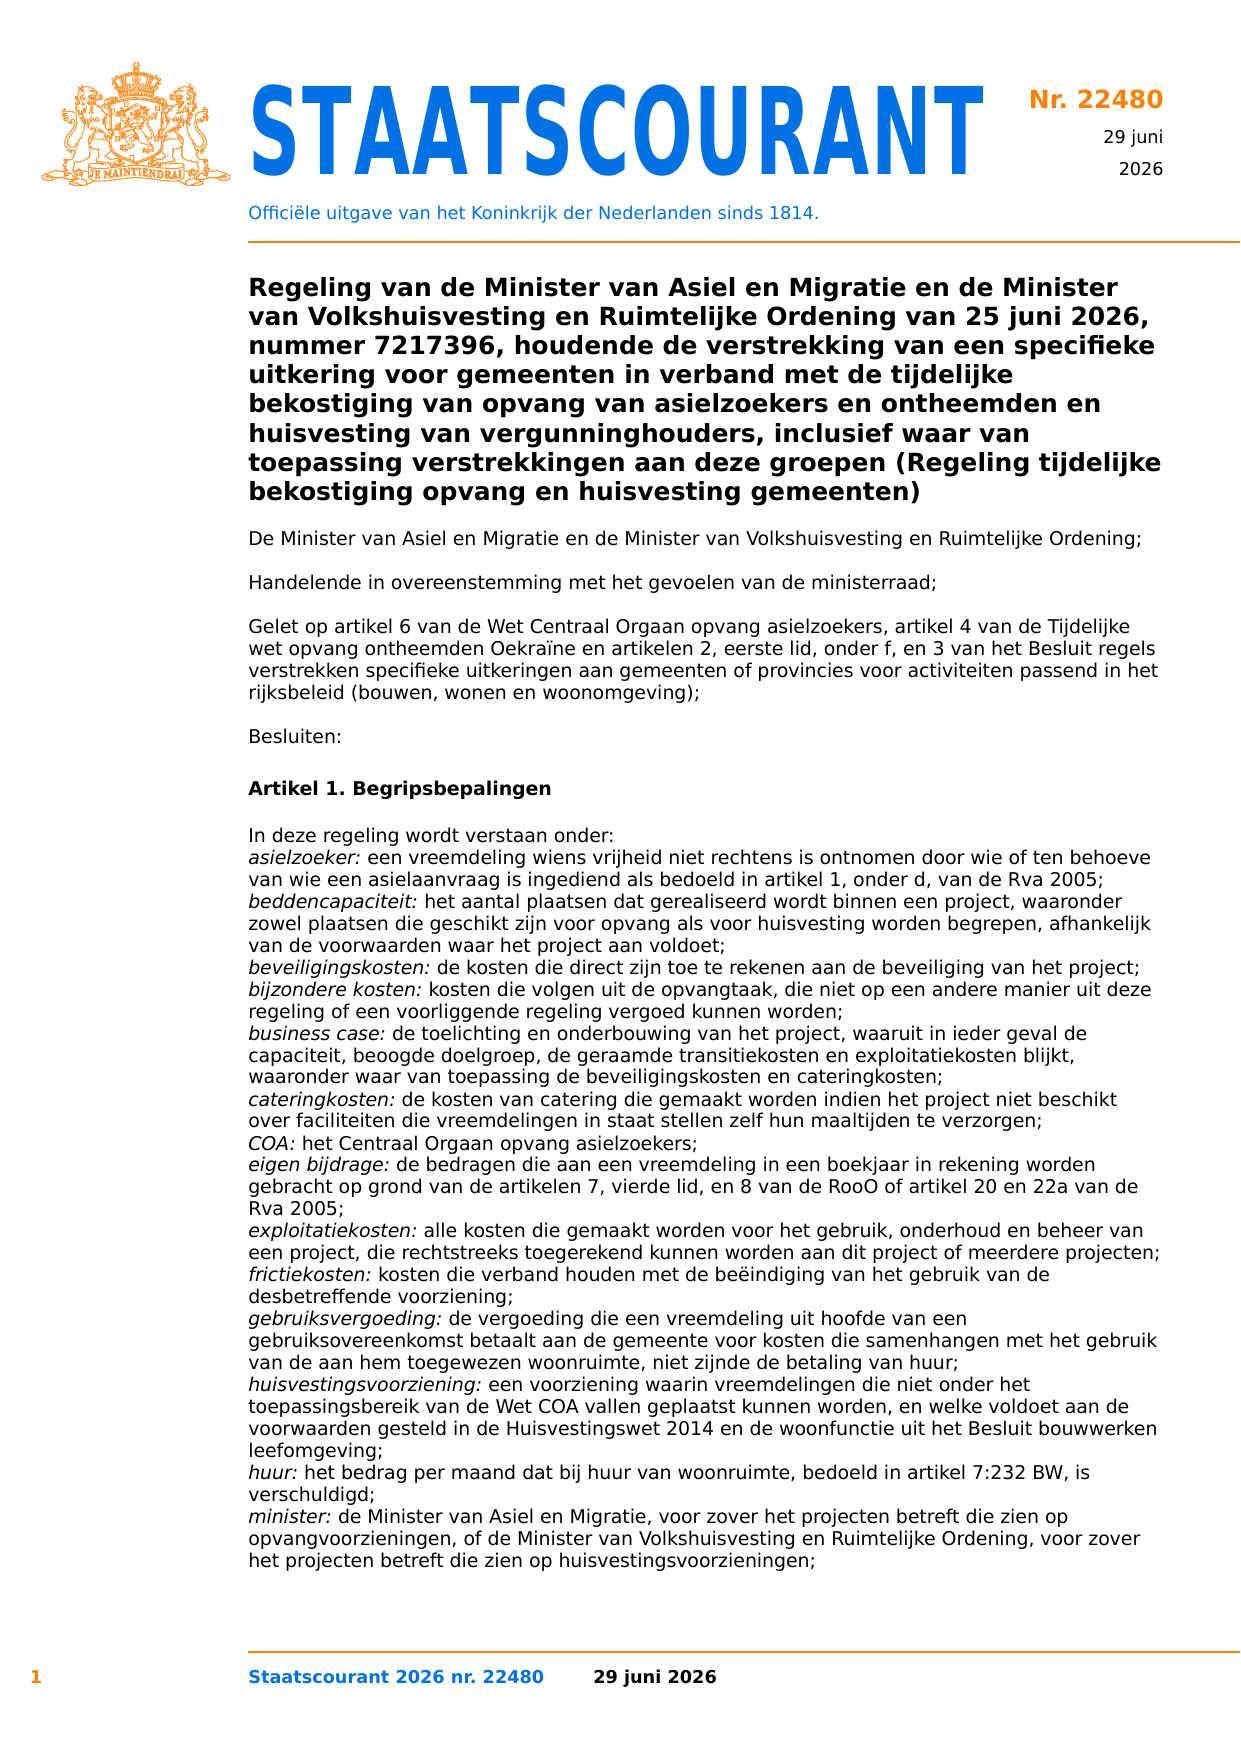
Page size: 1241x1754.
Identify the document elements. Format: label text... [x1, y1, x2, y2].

text business case: de toelichting en onderbouwing van het project, waaruit in ieder geval de capaciteit, beoogde doelgroep, de geraamde transitiekosten en exploitatiekosten blijkt, waaronder waar van toepassing de beveiligingskosten en cateringkosten; [248, 1022, 1163, 1088]
subtitle Regeling van de Minister van Asiel en Migratie en de Minister van Volkshuisvesting en Ruimtelijke Ordening van 25 juni 2026, nummer 7217396, houdende de verstrekking van een specifieke uitkering voor gemeenten in verband met de tijdelijke bekostiging van opvang van asielzoekers en ontheemden en huisvesting van vergunninghouders, inclusief waar van toepassing verstrekkingen aan deze groepen (Regeling tijdelijke bekostiging opvang en huisvesting gemeenten) [248, 273, 1163, 506]
table_header [25, 62, 248, 241]
table_cell 2026 [998, 153, 1240, 203]
table_cell Officiële uitgave van het Koninkrijk der Nederlanden sinds 1814. [248, 203, 1240, 241]
text asielzoeker: een vreemdeling wiens vrijheid niet rechtens is ontnomen door wie of ten behoeve van wie een asielaanvraag is ingediend als bedoeld in artikel 1, onder d, van de Rva 2005; [248, 847, 1163, 891]
text exploitatiekosten: alle kosten die gemaakt worden voor het gebruik, onderhoud en beheer van een project, die rechtstreeks toegerekend kunnen worden aan dit project of meerdere projecten; [248, 1220, 1163, 1264]
text gebruiksvergoeding: de vergoeding die een vreemdeling uit hoofde van een gebruiksovereenkomst betaalt aan de gemeente voor kosten die samenhangen met het gebruik van de aan hem toegewezen woonruimte, niet zijnde de betaling van huur; [248, 1308, 1163, 1374]
text Gelet op artikel 6 van de Wet Centraal Orgaan opvang asielzoekers, artikel 4 van de Tijdelijke wet opvang ontheemden Oekraïne en artikelen 2, eerste lid, onder f, en 3 van het Besluit regels verstrekken specifieke uitkeringen aan gemeenten of provincies voor activiteiten passend in het rijksbeleid (bouwen, wonen en woonomgeving); [248, 616, 1163, 704]
text In deze regeling wordt verstaan onder: [248, 825, 1163, 847]
table_header Nr. 22480 [998, 62, 1240, 121]
table_cell 29 juni [998, 121, 1240, 153]
text frictiekosten: kosten die verband houden met de beëindiging van het gebruik van de desbetreffende voorziening; [248, 1264, 1163, 1308]
text eigen bijdrage: de bedragen die aan een vreemdeling in een boekjaar in rekening worden gebracht op grond van de artikelen 7, vierde lid, en 8 van de RooO of artikel 20 en 22a van de Rva 2005; [248, 1154, 1163, 1220]
text minister: de Minister van Asiel en Migratie, voor zover het projecten betreft die zien op opvangvoorzieningen, of de Minister van Volkshuisvesting en Ruimtelijke Ordening, voor zover het projecten betreft die zien op huisvestingsvoorzieningen; [248, 1506, 1163, 1572]
text beveiligingskosten: de kosten die direct zijn toe te rekenen aan de beveiliging van het project; [248, 957, 1163, 978]
text Handelende in overeenstemming met het gevoelen van de ministerraad; [248, 572, 1163, 594]
text Besluiten: [248, 726, 1163, 748]
table_header STAATSCOURANT [248, 62, 998, 203]
text De Minister van Asiel en Migratie en de Minister van Volkshuisvesting en Ruimtelijke Ordening; [248, 528, 1163, 550]
text bijzondere kosten: kosten die volgen uit de opvangtaak, die niet op een andere manier uit deze regeling of een voorliggende regeling vergoed kunnen worden; [248, 978, 1163, 1022]
picture [41, 62, 231, 186]
subtitle Artikel 1. Begripsbepalingen [248, 778, 1163, 800]
text huisvestingsvoorziening: een voorziening waarin vreemdelingen die niet onder het toepassingsbereik van de Wet COA vallen geplaatst kunnen worden, en welke voldoet aan de voorwaarden gesteld in de Huisvestingswet 2014 en de woonfunctie uit het Besluit bouwwerken leefomgeving; [248, 1374, 1163, 1462]
text COA: het Centraal Orgaan opvang asielzoekers; [248, 1132, 1163, 1154]
text beddencapaciteit: het aantal plaatsen dat gerealiseerd wordt binnen een project, waaronder zowel plaatsen die geschikt zijn voor opvang als voor huisvesting worden begrepen, afhankelijk van de voorwaarden waar het project aan voldoet; [248, 891, 1163, 957]
text huur: het bedrag per maand dat bij huur van woonruimte, bedoeld in artikel 7:232 BW, is verschuldigd; [248, 1462, 1163, 1506]
text cateringkosten: de kosten van catering die gemaakt worden indien het project niet beschikt over faciliteiten die vreemdelingen in staat stellen zelf hun maaltijden te verzorgen; [248, 1088, 1163, 1132]
